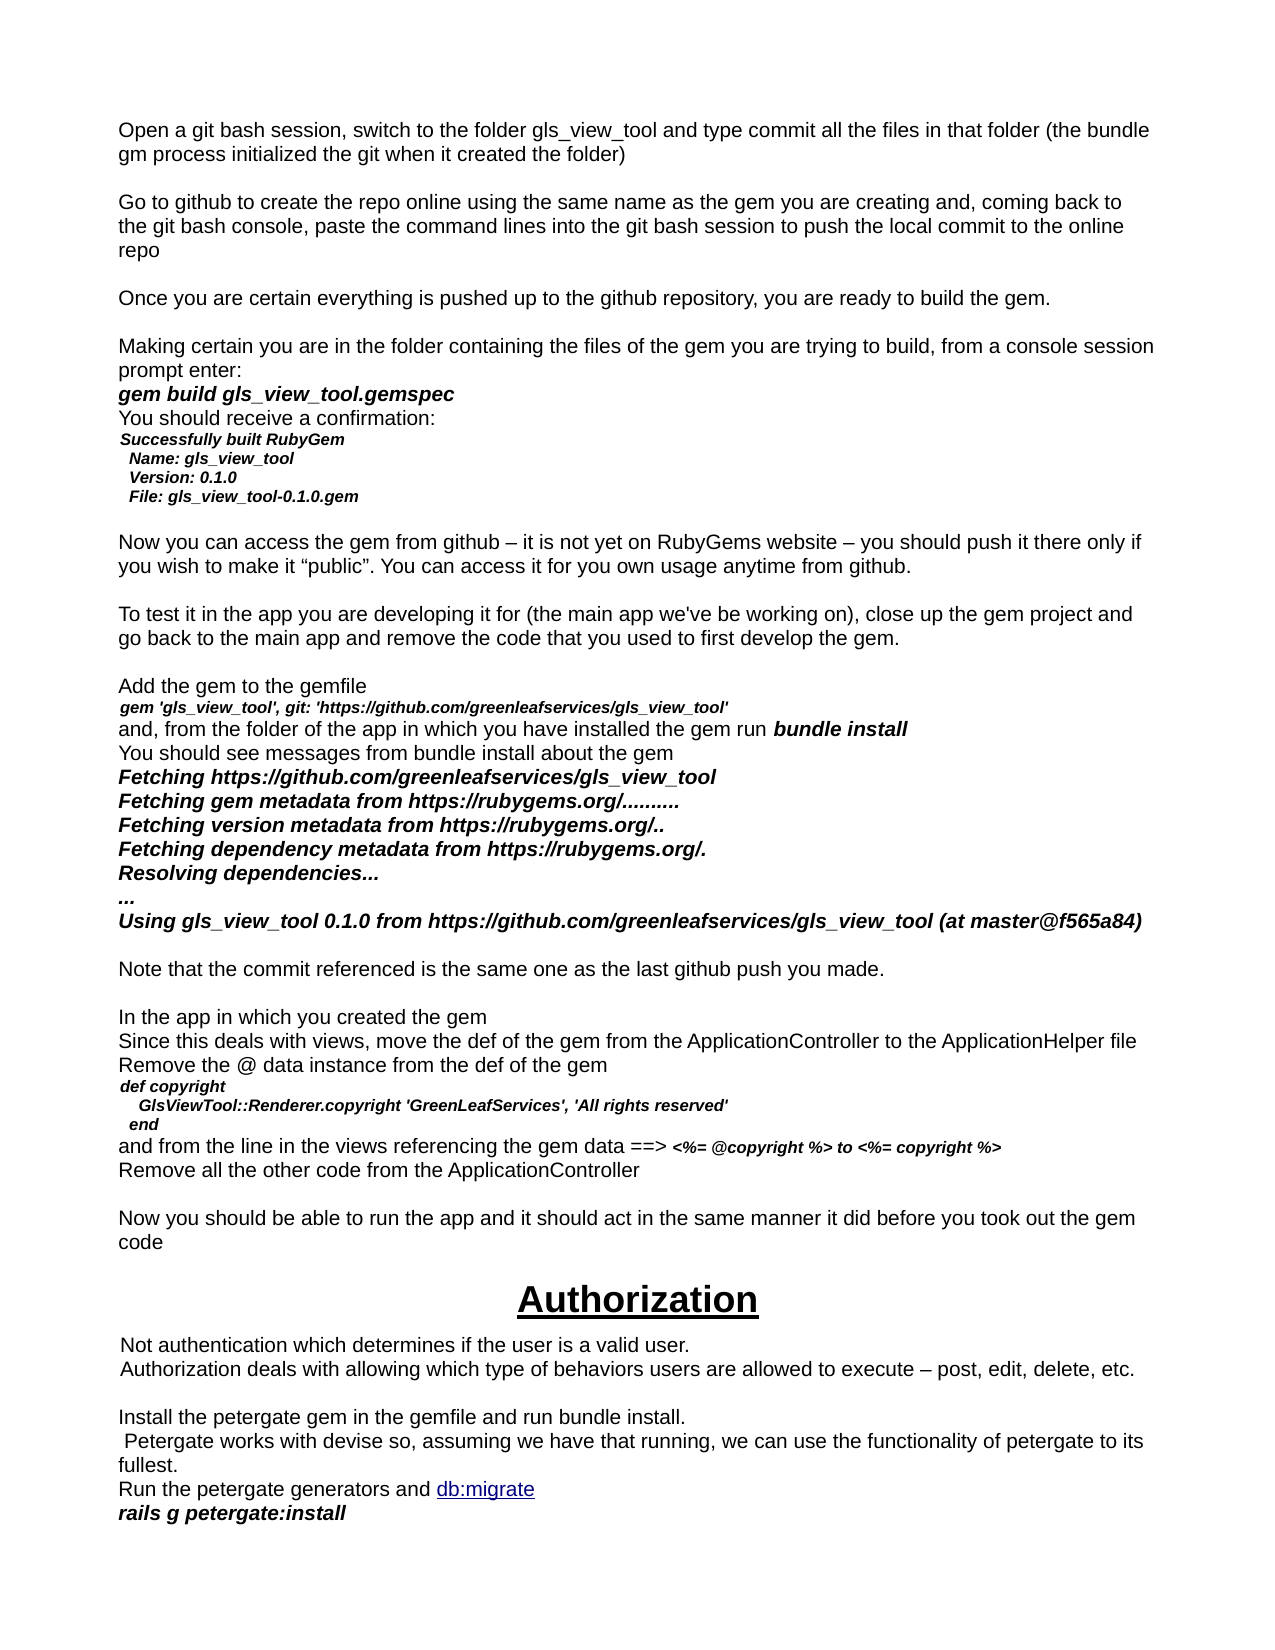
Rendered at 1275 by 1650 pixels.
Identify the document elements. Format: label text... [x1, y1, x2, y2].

text Fetching version metadata from https://rubygems.org/.. [118, 813, 1157, 837]
text Petergate works with devise so, assuming we have that running, we can use the functionality of petergate to its fullest. [118, 1429, 1157, 1477]
text Open a git bash session, switch to the folder gls_view_tool and type commit all the files in that folder (the bundle gm process initialized the git when it created the folder) [118, 118, 1157, 166]
text Once you are certain everything is pushed up to the github repository, you are ready to build the gem. [118, 286, 1157, 310]
text Now you should be able to run the app and it should act in the same manner it did before you took out the gem code [118, 1206, 1157, 1254]
text Making certain you are in the folder containing the files of the gem you are trying to build, from a console session prompt enter: [118, 334, 1157, 382]
text In the app in which you created the gem [118, 1004, 1157, 1028]
text Fetching gem metadata from https://rubygems.org/.......... [118, 789, 1157, 813]
text Go to github to create the repo online using the same name as the gem you are creating and, coming back to the git bash console, paste the command lines into the git bash session to push the local commit to the online repo [118, 190, 1157, 262]
text and from the line in the views referencing the gem data ==> <%= @copyright %> to <%= copyright %> [118, 1134, 1157, 1158]
text Not authentication which determines if the user is a valid user. [117, 1333, 1157, 1357]
text Fetching dependency metadata from https://rubygems.org/. [118, 837, 1157, 861]
text rails g petergate:install [118, 1501, 1157, 1525]
text Install the petergate gem in the gemfile and run bundle install. [118, 1405, 1157, 1429]
text Remove the @ data instance from the def of the gem [118, 1052, 1157, 1076]
text gem build gls_view_tool.gemspec [118, 382, 1157, 406]
text Add the gem to the gemfile [118, 674, 1157, 698]
text Authorization deals with allowing which type of behaviors users are allowed to execute – post, edit, delete, etc. [117, 1357, 1157, 1381]
text Note that the commit referenced is the same one as the last github push you made. [118, 957, 1157, 981]
subtitle Authorization [118, 1278, 1157, 1321]
text Remove all the other code from the ApplicationController [118, 1158, 1157, 1182]
text To test it in the app you are developing it for (the main app we've be working on), close up the gem project and go back to the main app and remove the code that you used to first develop the gem. [118, 602, 1157, 650]
text You should see messages from bundle install about the gem [118, 741, 1157, 765]
text Version: 0.1.0 [117, 468, 1157, 487]
text Name: gls_view_tool [117, 449, 1157, 468]
text You should receive a confirmation: [118, 406, 1157, 429]
text GlsViewTool::Renderer.copyright 'GreenLeafServices', 'All rights reserved' [117, 1096, 1157, 1115]
text File: gls_view_tool-0.1.0.gem [117, 487, 1157, 506]
text Fetching https://github.com/greenleafservices/gls_view_tool [118, 765, 1157, 789]
text def copyright [117, 1076, 1157, 1096]
text Since this deals with views, move the def of the gem from the ApplicationController to the ApplicationHelper file [118, 1028, 1157, 1052]
text Successfully built RubyGem [117, 429, 1157, 449]
text ... [118, 885, 1157, 909]
text Run the petergate generators and db:migrate [118, 1477, 1157, 1501]
text end [117, 1115, 1157, 1134]
text Resolving dependencies... [118, 861, 1157, 885]
text Using gls_view_tool 0.1.0 from https://github.com/greenleafservices/gls_view_tool (at master@f565a84) [118, 909, 1157, 933]
text Now you can access the gem from github – it is not yet on RubyGems website – you should push it there only if you wish to make it “public”. You can access it for you own usage anytime from github. [118, 530, 1157, 578]
text gem 'gls_view_tool', git: 'https://github.com/greenleafservices/gls_view_tool' [117, 698, 1157, 717]
text and, from the folder of the app in which you have installed the gem run bundle install [118, 717, 1157, 741]
